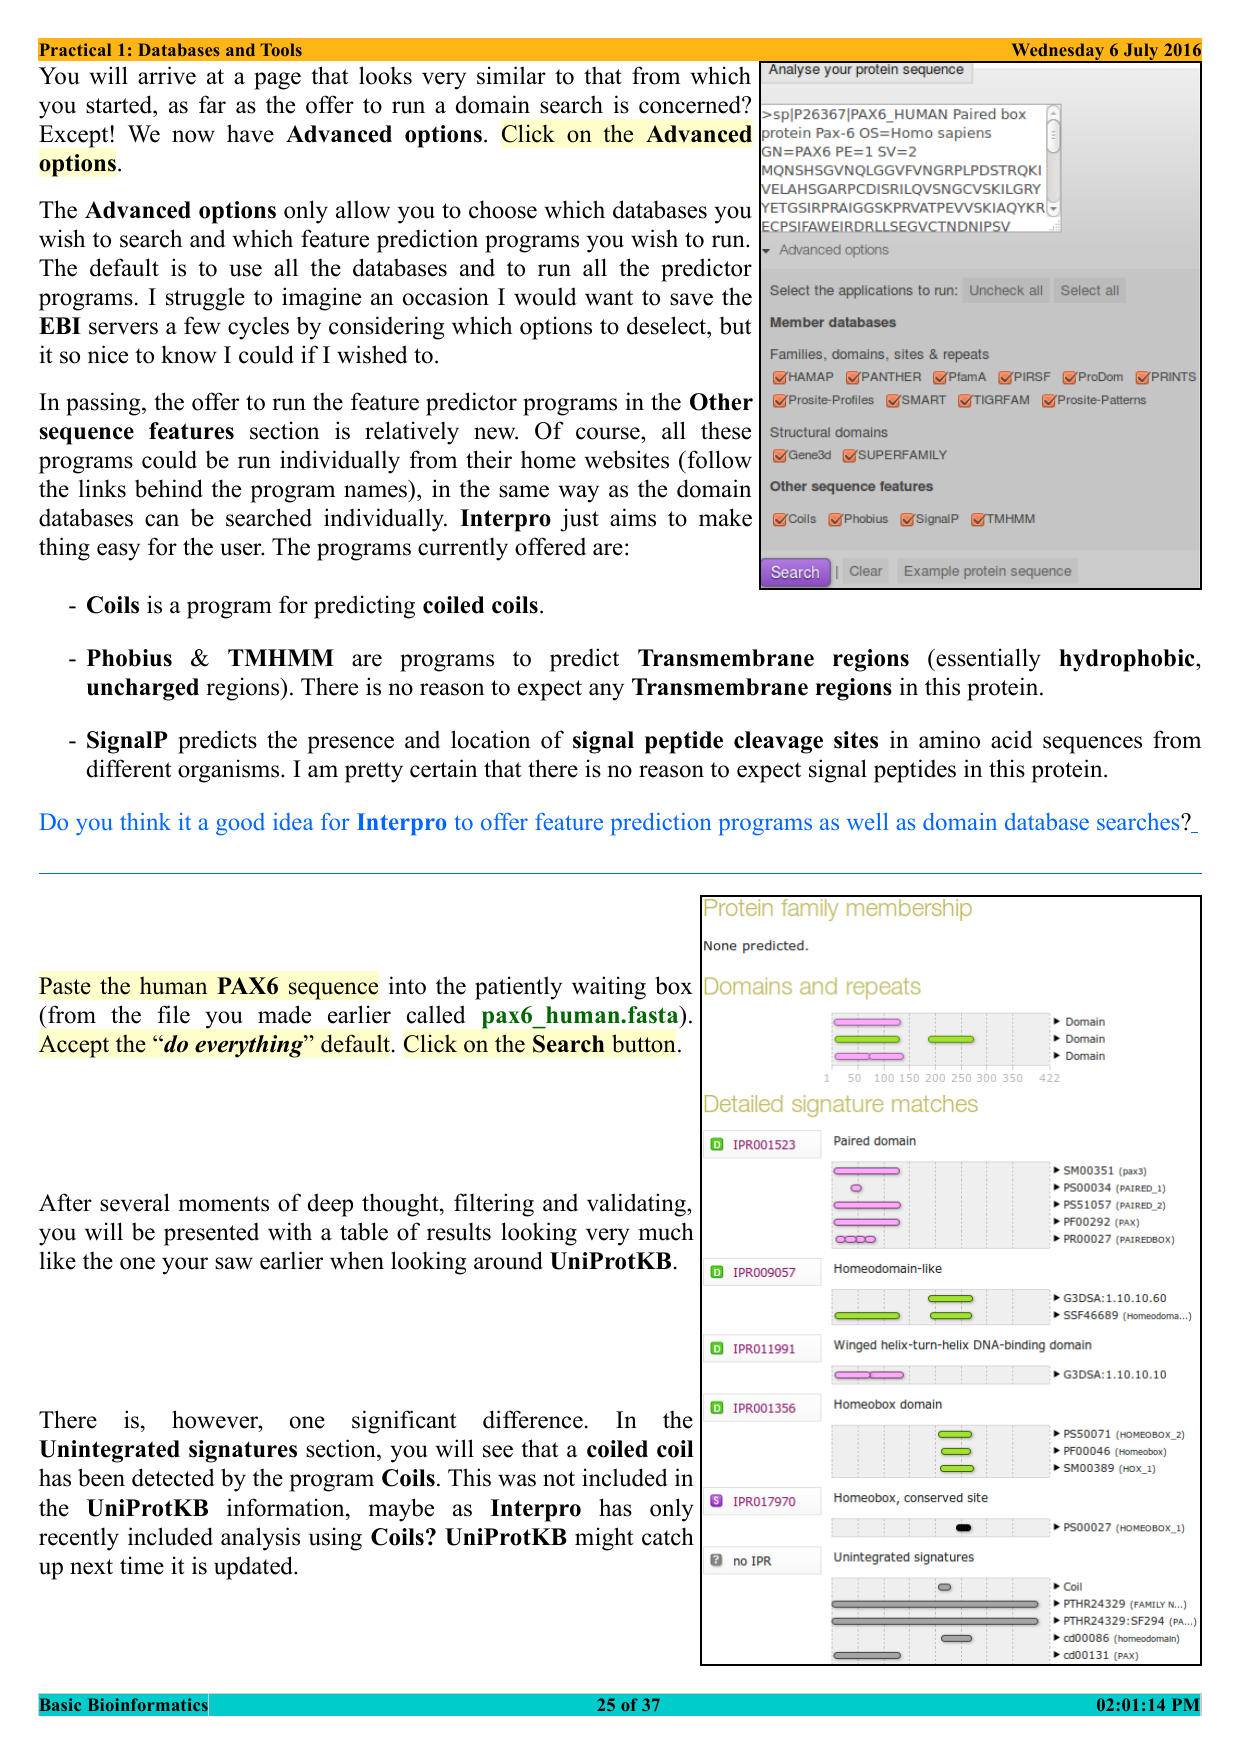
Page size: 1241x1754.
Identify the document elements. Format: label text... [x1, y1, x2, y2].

text Paste the human PAX6 sequence into the patiently waiting box (from the file you made earlier called pax6_human.fasta). Accept the “do everything” default. Click on the Search button. [38, 971, 700, 1058]
picture [702, 897, 1200, 1664]
text - Phobius & TMHMM are programs to predict Transmembrane regions (essentially hydrophobic, uncharged regions). There is no reason to expect any Transmembrane regions in this protein. [68, 643, 1202, 701]
text After several moments of deep thought, filtering and validating, you will be presented with a table of results looking very much like the one your saw earlier when looking around UniProtKB. [38, 1188, 700, 1275]
text In passing, the offer to run the feature predictor programs in the Other sequence features section is relatively new. Of course, all these programs could be run individually from their home websites (follow the links behind the program names), in the same way as the domain databases can be searched individually. Interpro just aims to make thing easy for the user. The programs currently offered are: [38, 387, 759, 561]
text - Coils is a program for predicting coiled coils. [68, 590, 1202, 619]
text - SignalP predicts the presence and location of signal peptide cleavage sites in amino acid sequences from different organisms. I am pretty certain that there is no reason to expect signal peptides in this protein. [68, 725, 1202, 783]
text You will arrive at a page that looks very similar to that from which you started, as far as the offer to run a domain search is concerned? Except! We now have Advanced options. Click on the Advanced options. [38, 61, 759, 177]
picture [761, 63, 1200, 588]
text There is, however, one significant difference. In the Unintegrated signatures section, you will see that a coiled coil has been detected by the program Coils. This was not included in the UniProtKB information, maybe as Interpro has only recently included analysis using Coils? UniProtKB might catch up next time it is updated. [38, 1405, 700, 1579]
text Do you think it a good idea for Interpro to offer feature prediction programs as well as domain database searches? [38, 807, 1202, 836]
text The Advanced options only allow you to choose which databases you wish to search and which feature prediction programs you wish to run. The default is to use all the databases and to run all the predictor programs. I struggle to imagine an occasion I would want to save the EBI servers a few cycles by considering which options to deselect, but it so nice to know I could if I wished to. [38, 194, 759, 369]
